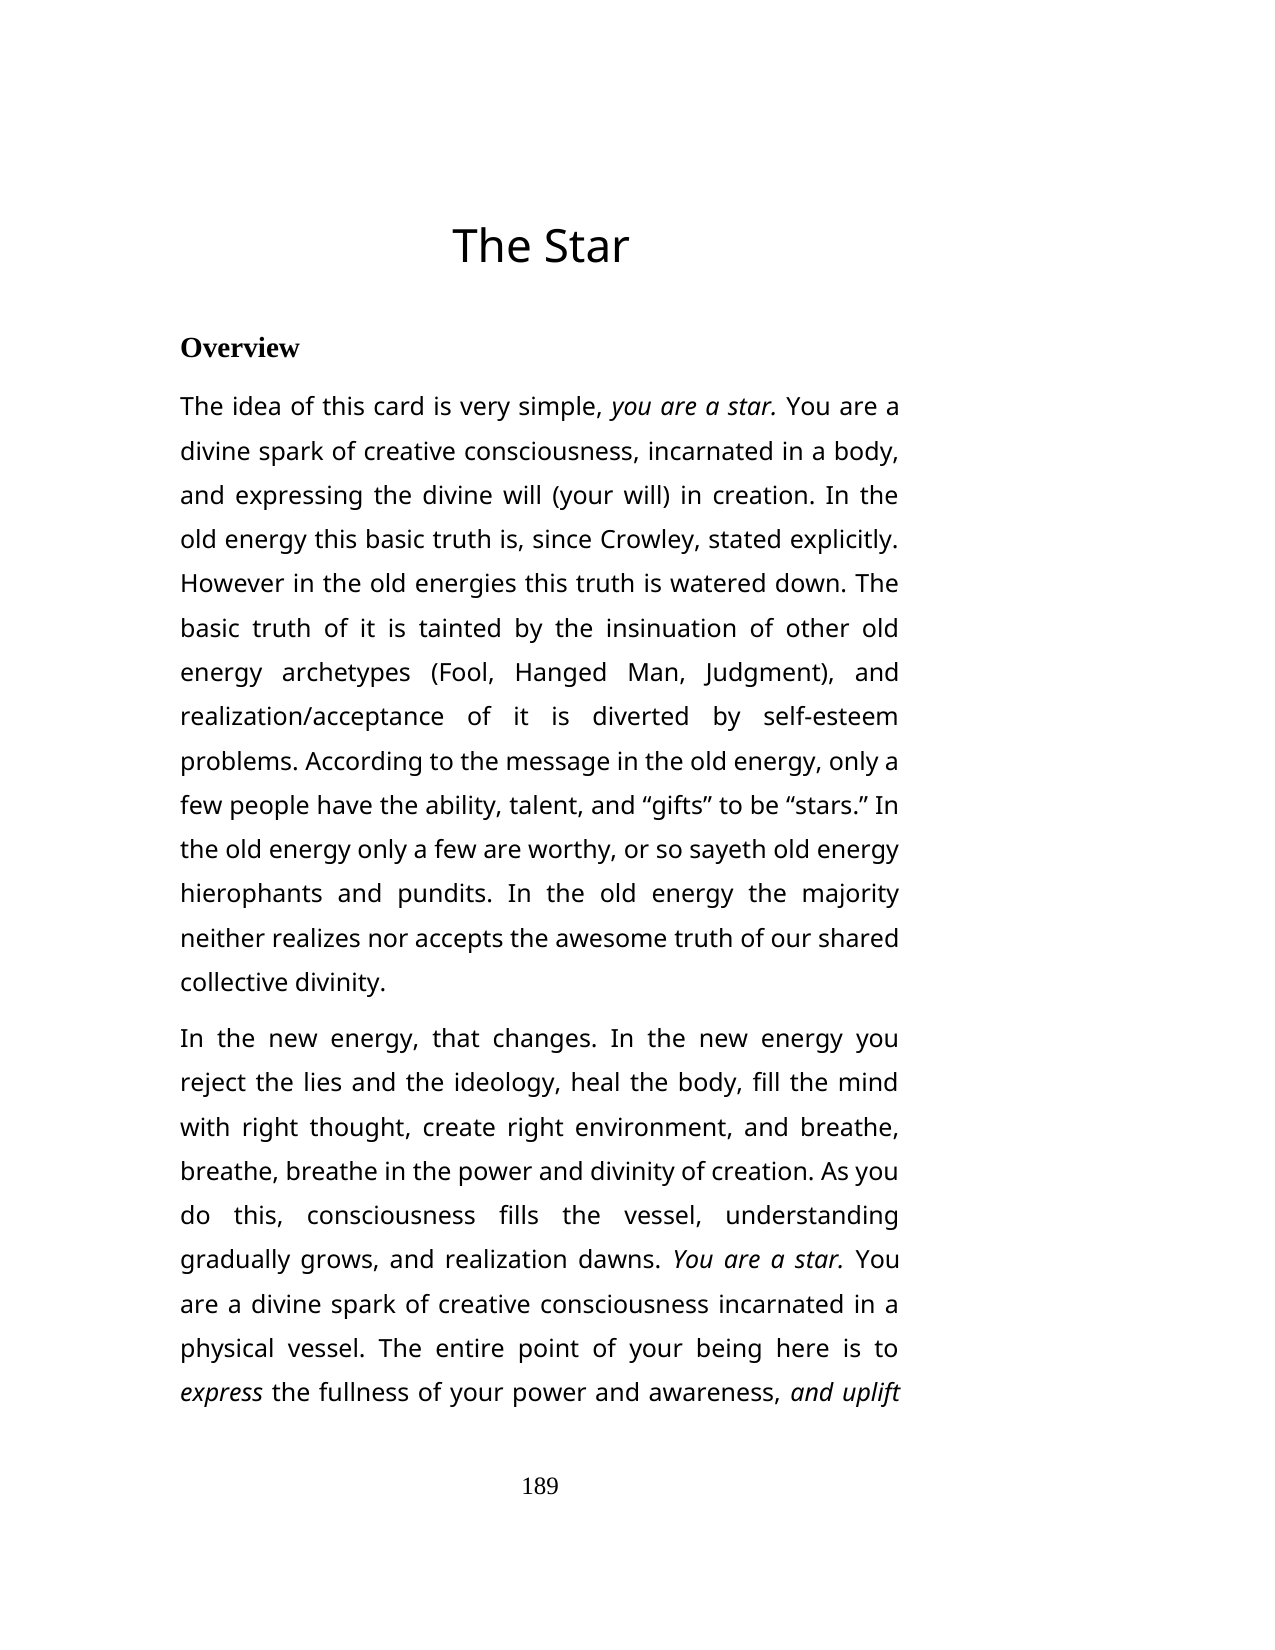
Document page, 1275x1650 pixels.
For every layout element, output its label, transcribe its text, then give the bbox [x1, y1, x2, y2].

text The idea of this card is very simple, you are a star. You are a divine spark of creative consciousness, incarnated in a body, and expressing the divine will (your will) in creation. In the old energy this basic truth is, since Crowley, stated explicitly. However in the old energies this truth is watered down. The basic truth of it is tainted by the insinuation of other old energy archetypes (Fool, Hanged Man, Judgment), and realization/acceptance of it is diverted by self-esteem problems. According to the message in the old energy, only a few people have the ability, talent, and “gifts” to be “stars.” In the old energy only a few are worthy, or so sayeth old energy hierophants and pundits. In the old energy the majority neither realizes nor accepts the awesome truth of our shared collective divinity. [180, 389, 900, 999]
text In the new energy, that changes. In the new energy you reject the lies and the ideology, heal the body, fill the mind with right thought, create right environment, and breathe, breathe, breathe in the power and divinity of creation. As you do this, consciousness fills the vessel, understanding gradually grows, and realization dawns. You are a star. You are a divine spark of creative consciousness incarnated in a physical vessel. The entire point of your being here is to express the fullness of your power and awareness, and uplift [180, 1021, 900, 1409]
subtitle Overview [180, 330, 900, 363]
subtitle The Star [180, 213, 902, 276]
